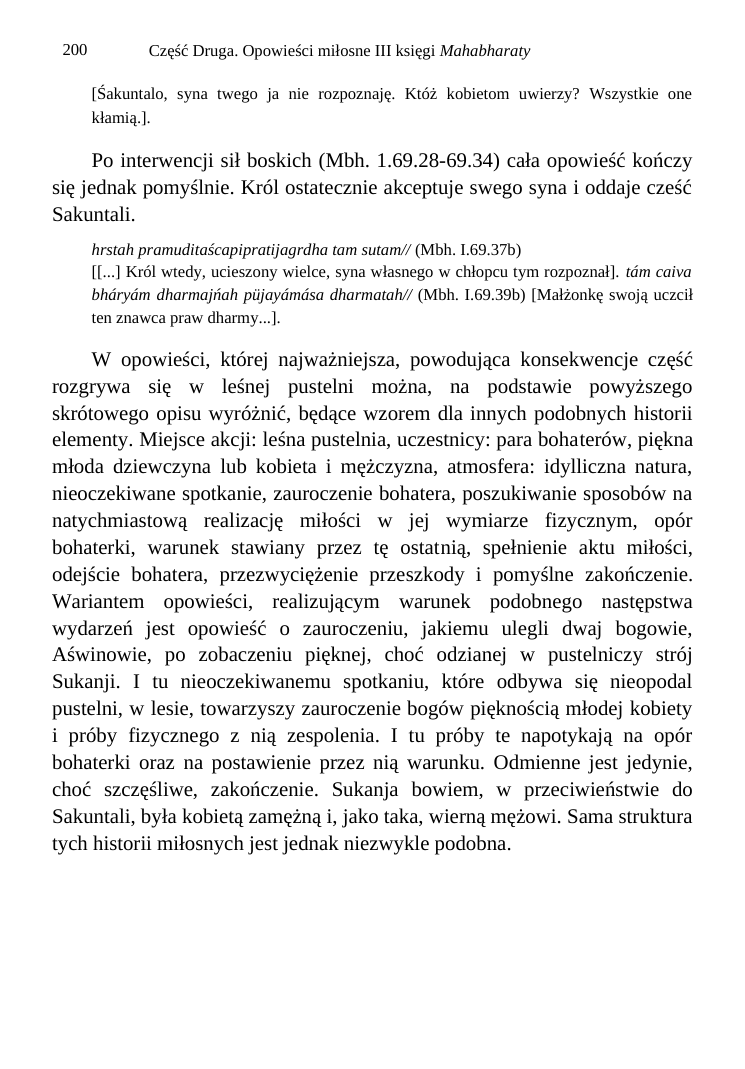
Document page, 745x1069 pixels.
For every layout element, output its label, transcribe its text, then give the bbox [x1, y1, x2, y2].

text [Śakuntalo, syna twego ja nie rozpoznaję. Któż kobietom uwierzy? Wszystkie one kłamią.]. [91, 84, 693, 127]
text Po interwencji sił boskich (Mbh. 1.69.28-69.34) cała opowieść kończy się jednak pomyślnie. Król ostatecznie akceptuje swego syna i oddaje cześć Sakuntali. [52, 148, 693, 226]
text hrstah pramuditaścapipratijagrdha tam sutam// (Mbh. I.69.37b) [52, 240, 693, 259]
text Część Druga. Opowieści miłosne III księgi Mahabharaty [148, 41, 608, 60]
text W opowieści, której najważniejsza, powodująca konsekwencje część rozgrywa się w leśnej pustelni można, na podstawie powyższego skrótowego opisu wyróżnić, będące wzorem dla innych podobnych historii elementy. Miejsce akcji: leśna pustelnia, uczestnicy: para boha­terów, piękna młoda dziewczyna lub kobieta i mężczyzna, atmosfera: idylliczna natura, nieoczekiwane spotkanie, zauroczenie bohatera, poszukiwanie sposobów na natychmiastową realizację miłości w jej wymiarze fizycznym, opór bohaterki, warunek stawiany przez tę ostat­nią, spełnienie aktu miłości, odejście bohatera, przezwyciężenie prze­szkody i pomyślne zakończenie. Wariantem opowieści, realizującym warunek podobnego następstwa wydarzeń jest opowieść o zauroczeniu, jakiemu ulegli dwaj bogowie, Aświnowie, po zobaczeniu pięknej, choć odzianej w pustelniczy strój Sukanji. I tu nieoczekiwanemu spotkaniu, które odbywa się nieopodal pustelni, w lesie, towarzyszy zauroczenie bogów pięknością młodej kobiety i próby fizycznego z nią zespolenia. I tu próby te napotykają na opór bohaterki oraz na postawienie przez nią warunku. Odmienne jest jedynie, choć szczęśliwe, zakończenie. Sukanja bowiem, w przeciwieństwie do Sakuntali, była kobietą zamężną i, jako taka, wierną mężowi. Sama struktura tych historii miłosnych jest jednak niezwykle podobna. [52, 347, 693, 854]
text 200 [56, 40, 93, 59]
text [[...] Król wtedy, ucieszony wielce, syna własnego w chłopcu tym rozpoznał]. tám caiva bháryám dharmajńah püjayámása dharmatah// (Mbh. I.69.39b) [Małżonkę swoją uczcił ten znawca praw dharmy...]. [91, 262, 693, 327]
